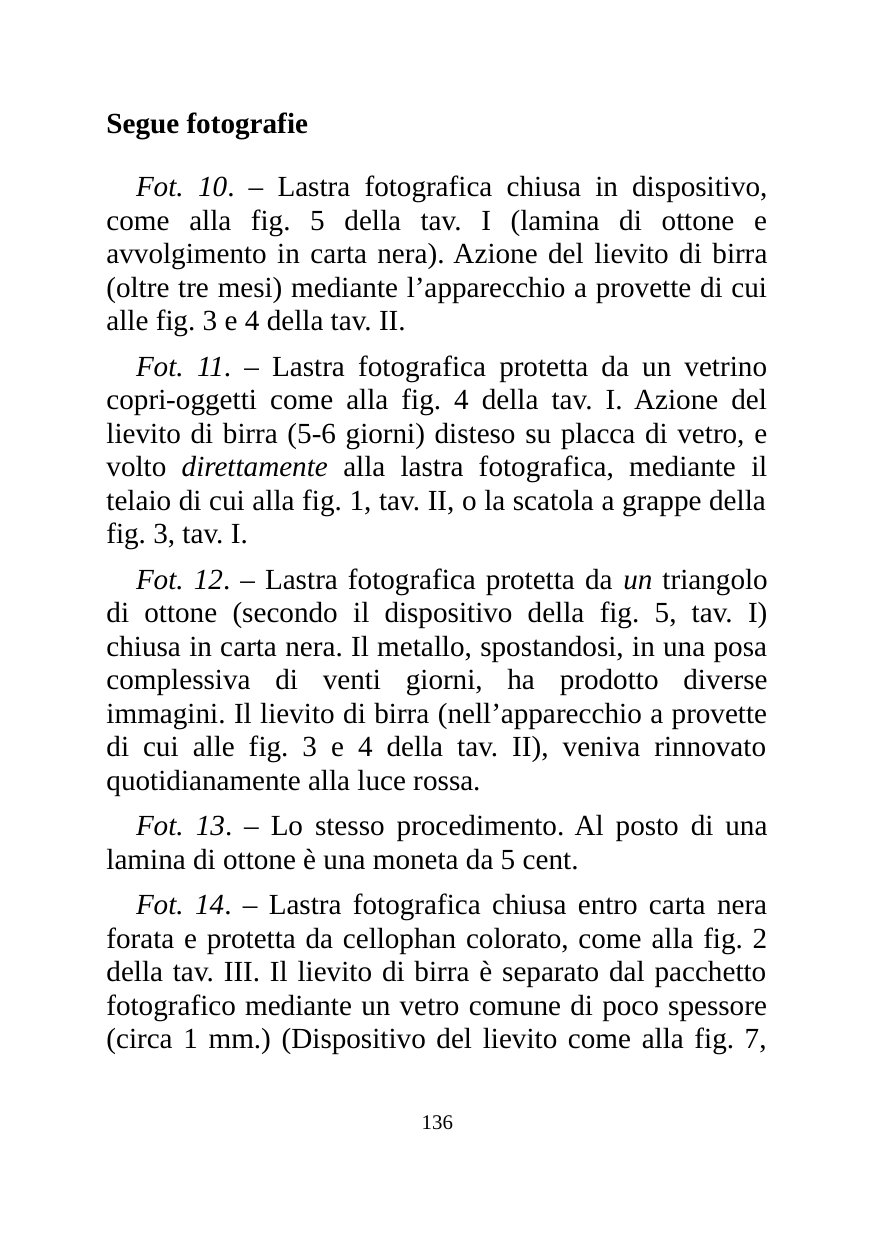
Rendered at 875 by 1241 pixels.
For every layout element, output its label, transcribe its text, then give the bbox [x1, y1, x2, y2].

text Fot. 12. – Lastra fotografica protetta da un triangolo di ottone (secondo il dispositivo della fig. 5, tav. I) chiusa in carta nera. Il metallo, spostandosi, in una posa complessiva di venti giorni, ha prodotto diverse immagini. Il lievito di birra (nell’apparecchio a provette di cui alle fig. 3 e 4 della tav. II), veniva rinnovato quotidianamente alla luce rossa. [106, 562, 768, 797]
text Fot. 11. – Lastra fotografica protetta da un vetrino copri-oggetti come alla fig. 4 della tav. I. Azione del lievito di birra (5-6 giorni) disteso su placca di vetro, e volto direttamente alla lastra fotografica, mediante il telaio di cui alla fig. 1, tav. II, o la scatola a grappe della fig. 3, tav. I. [106, 349, 768, 550]
text Fot. 13. – Lo stesso procedimento. Al posto di una lamina di ottone è una moneta da 5 cent. [106, 808, 768, 875]
text Segue fotografie [106, 106, 768, 140]
text Fot. 14. – Lastra fotografica chiusa entro carta nera forata e protetta da cellophan colorato, come alla fig. 2 della tav. III. Il lievito di birra è separato dal pacchetto fotografico mediante un vetro comune di poco spessore (circa 1 mm.) (Dispositivo del lievito come alla fig. 7, [106, 887, 768, 1055]
text Fot. 10. – Lastra fotografica chiusa in dispositivo, come alla fig. 5 della tav. I (lamina di ottone e avvolgimento in carta nera). Azione del lievito di birra (oltre tre mesi) mediante l’apparecchio a provette di cui alle fig. 3 e 4 della tav. II. [106, 169, 768, 337]
